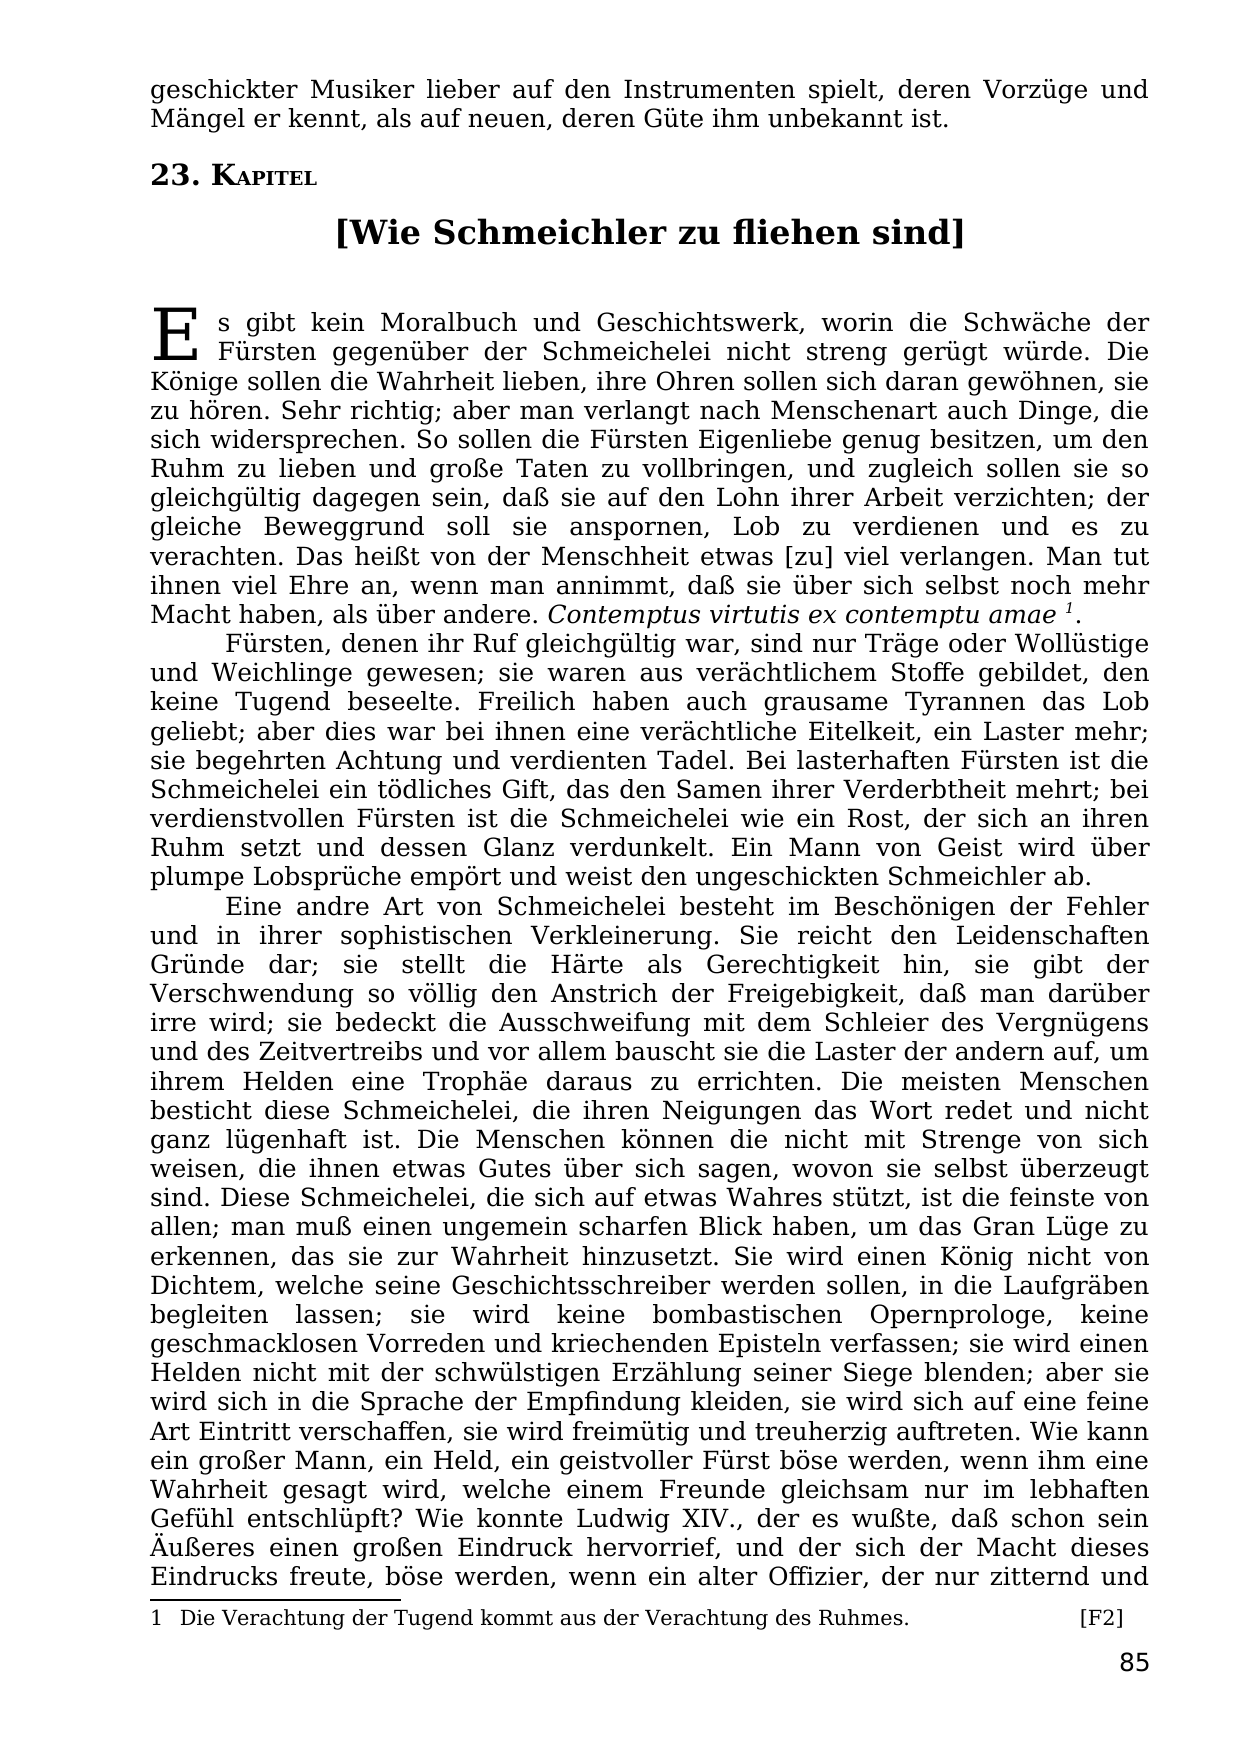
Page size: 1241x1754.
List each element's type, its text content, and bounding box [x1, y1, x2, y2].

text Fürsten, denen ihr Ruf gleichgültig war, sind nur Träge oder Wollüstige und Weichlinge gewesen; sie waren aus verächtlichem Stoffe gebildet, den keine Tugend beseelte. Freilich haben auch grausame Tyrannen das Lob geliebt; aber dies war bei ihnen eine verächtliche Eitelkeit, ein Laster mehr; sie begehrten Achtung und verdienten Tadel. Bei lasterhaften Fürsten ist die Schmeichelei ein tödliches Gift, das den Samen ihrer Verderbtheit mehrt; bei verdienstvollen Fürsten ist die Schmeichelei wie ein Rost, der sich an ihren Ruhm setzt und dessen Glanz verdunkelt. Ein Mann von Geist wird über plumpe Lobsprüche empört und weist den ungeschickten Schmeichler ab. [150, 629, 1151, 892]
text Die Verachtung der Tugend kommt aus der Verachtung des Ruhmes. [F2] [150, 1606, 1151, 1631]
text 23. Kapitel [150, 133, 1151, 193]
text geschickter Musiker lieber auf den Instrumenten spielt, deren Vorzüge und Mängel er kennt, als auf neuen, deren Güte ihm unbekannt ist. [150, 75, 1151, 133]
text Es gibt kein Moralbuch und Geschichtswerk, worin die Schwäche der Fürsten gegenüber der Schmeichelei nicht streng gerügt würde. Die Könige sollen die Wahrheit lieben, ihre Ohren sollen sich daran gewöhnen, sie zu hören. Sehr richtig; aber man verlangt nach Menschenart auch Dinge, die sich widersprechen. So sollen die Fürsten Eigenliebe genug besitzen, um den Ruhm zu lieben und große Taten zu vollbringen, und zugleich sollen sie so gleichgültig dagegen sein, daß sie auf den Lohn ihrer Arbeit verzichten; der gleiche Beweggrund soll sie anspornen, Lob zu verdienen und es zu verachten. Das heißt von der Menschheit etwas [zu] viel verlangen. Man tut ihnen viel Ehre an, wenn man annimmt, daß sie über sich selbst noch mehr Macht haben, als über andere. Contemptus virtutis ex contemptu amae . [150, 308, 1151, 629]
text [Wie Schmeichler zu fliehen sind] [150, 193, 1151, 252]
text Eine andre Art von Schmeichelei besteht im Beschönigen der Fehler und in ihrer sophistischen Verkleinerung. Sie reicht den Leidenschaften Gründe dar; sie stellt die Härte als Gerechtigkeit hin, sie gibt der Verschwendung so völlig den Anstrich der Freigebigkeit, daß man darüber irre wird; sie bedeckt die Ausschweifung mit dem Schleier des Vergnügens und des Zeitvertreibs und vor allem bauscht sie die Laster der andern auf, um ihrem Helden eine Trophäe daraus zu errichten. Die meisten Menschen besticht diese Schmeichelei, die ihren Neigungen das Wort redet und nicht ganz lügenhaft ist. Die Menschen können die nicht mit Strenge von sich weisen, die ihnen etwas Gutes über sich sagen, wovon sie selbst überzeugt sind. Diese Schmeichelei, die sich auf etwas Wahres stützt, ist die feinste von allen; man muß einen ungemein scharfen Blick haben, um das Gran Lüge zu erkennen, das sie zur Wahrheit hinzusetzt. Sie wird einen König nicht von Dichtem‚ welche seine Geschichtsschreiber werden sollen, in die Laufgräben begleiten lassen; sie wird keine bombastischen Opernprologe‚ keine geschmacklosen Vorreden und kriechenden Episteln verfassen; sie wird einen Helden nicht mit der schwülstigen Erzählung seiner Siege blenden; aber sie wird sich in die Sprache der Empfindung kleiden, sie wird sich auf eine feine Art Eintritt verschaffen, sie wird freimütig und treuherzig auftreten. Wie kann ein großer Mann, ein Held, ein geistvoller Fürst böse werden, wenn ihm eine Wahrheit gesagt wird, welche einem Freunde gleichsam nur im lebhaften Gefühl entschlüpft? Wie konnte Ludwig XIV., der es wußte, daß schon sein Äußeres einen großen Eindruck hervorrief, und der sich der Macht dieses Eindrucks freute, böse werden, wenn ein alter Offizier, der nur zitternd und [150, 892, 1151, 1592]
